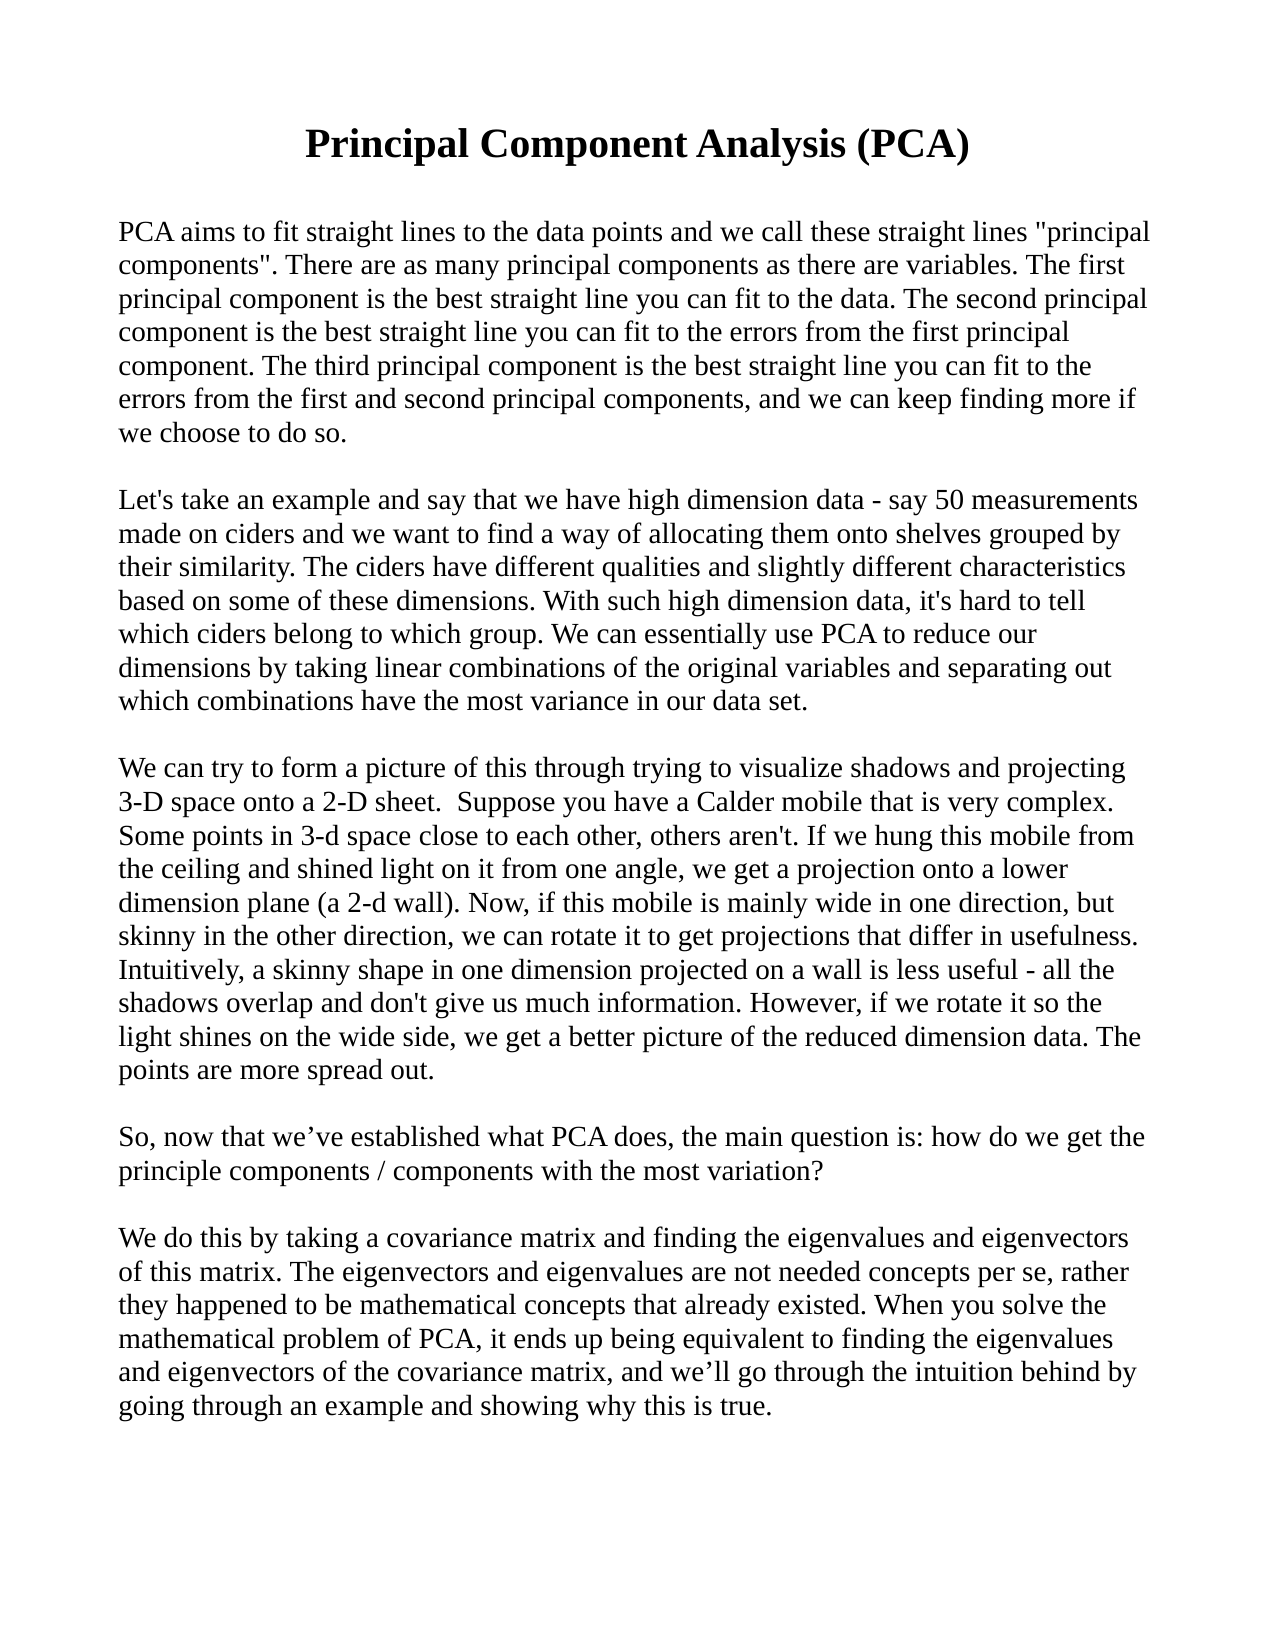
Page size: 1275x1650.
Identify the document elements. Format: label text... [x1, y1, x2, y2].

text So, now that we’ve established what PCA does, the main question is: how do we get the principle components / components with the most variation? [118, 1119, 1157, 1187]
text Principal Component Analysis (PCA) [118, 118, 1157, 166]
text We do this by taking a covariance matrix and finding the eigenvalues and eigenvectors of this matrix. The eigenvectors and eigenvalues are not needed concepts per se, rather they happened to be mathematical concepts that already existed. When you solve the mathematical problem of PCA, it ends up being equivalent to finding the eigenvalues and eigenvectors of the covariance matrix, and we’ll go through the intuition behind by going through an example and showing why this is true. [118, 1220, 1157, 1421]
text We can try to form a picture of this through trying to visualize shadows and projecting 3-D space onto a 2-D sheet. Suppose you have a Calder mobile that is very complex. Some points in 3-d space close to each other, others aren't. If we hung this mobile from the ceiling and shined light on it from one angle, we get a projection onto a lower dimension plane (a 2-d wall). Now, if this mobile is mainly wide in one direction, but skinny in the other direction, we can rotate it to get projections that differ in usefulness. Intuitively, a skinny shape in one dimension projected on a wall is less useful - all the shadows overlap and don't give us much information. However, if we rotate it so the light shines on the wide side, we get a better picture of the reduced dimension data. The points are more spread out. [118, 751, 1157, 1086]
text PCA aims to fit straight lines to the data points and we call these straight lines "principal components". There are as many principal components as there are variables. The first principal component is the best straight line you can fit to the data. The second principal component is the best straight line you can fit to the errors from the first principal component. The third principal component is the best straight line you can fit to the errors from the first and second principal components, and we can keep finding more if we choose to do so. [118, 214, 1157, 449]
text Let's take an example and say that we have high dimension data - say 50 measurements made on ciders and we want to find a way of allocating them onto shelves grouped by their similarity. The ciders have different qualities and slightly different characteristics based on some of these dimensions. With such high dimension data, it's hard to tell which ciders belong to which group. We can essentially use PCA to reduce our dimensions by taking linear combinations of the original variables and separating out which combinations have the most variance in our data set. [118, 482, 1157, 717]
